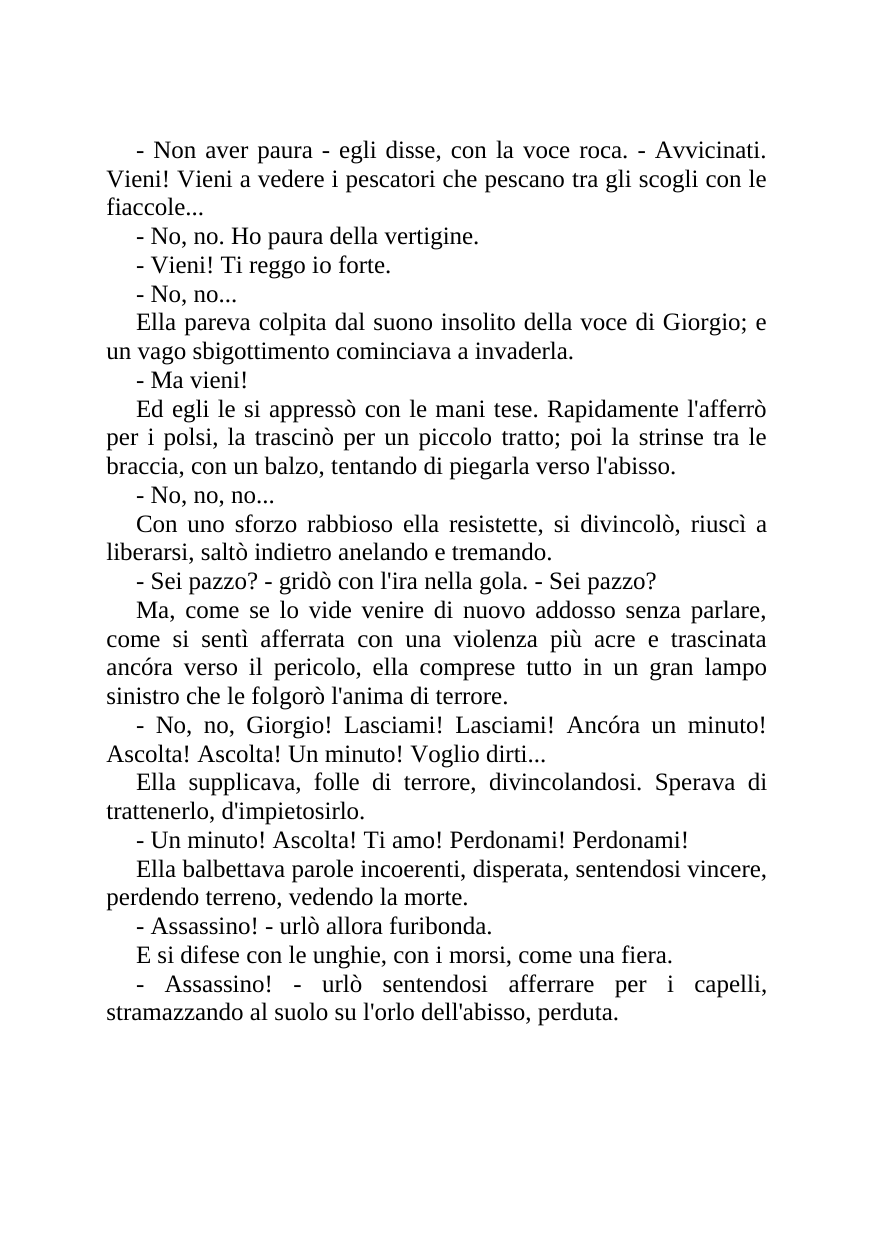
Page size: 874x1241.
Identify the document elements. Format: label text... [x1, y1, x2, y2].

text - Assassino! - urlò allora furibonda. [106, 911, 768, 940]
text - No, no. Ho paura della vertigine. [106, 221, 768, 250]
text - No, no, Giorgio! Lasciami! Lasciami! Ancóra un minuto! Ascolta! Ascolta! Un minuto! Voglio dirti... [106, 710, 768, 767]
text - Vieni! Ti reggo io forte. [106, 250, 768, 279]
text Ed egli le si appressò con le mani tese. Rapidamente l'afferrò per i polsi, la trascinò per un piccolo tratto; poi la strinse tra le braccia, con un balzo, tentando di piegarla verso l'abisso. [106, 394, 768, 480]
text - Ma vieni! [106, 365, 768, 394]
text - Non aver paura - egli disse, con la voce roca. - Avvicinati. Vieni! Vieni a vedere i pescatori che pescano tra gli scogli con le fiaccole... [106, 135, 768, 221]
text - No, no... [106, 279, 768, 307]
text - Sei pazzo? - gridò con l'ira nella gola. - Sei pazzo? [106, 566, 768, 595]
text - Un minuto! Ascolta! Ti amo! Perdonami! Perdonami! [106, 825, 768, 854]
text - Assassino! - urlò sentendosi afferrare per i capelli, stramazzando al suolo su l'orlo dell'abisso, perduta. [106, 969, 768, 1026]
text Ella pareva colpita dal suono insolito della voce di Giorgio; e un vago sbigottimento cominciava a invaderla. [106, 307, 768, 365]
text - No, no, no... [106, 480, 768, 509]
text Ella supplicava, folle di terrore, divincolandosi. Sperava di trattenerlo, d'impietosirlo. [106, 767, 768, 825]
text Ella balbettava parole incoerenti, disperata, sentendosi vincere, perdendo terreno, vedendo la morte. [106, 854, 768, 911]
text Con uno sforzo rabbioso ella resistette, si divincolò, riuscì a liberarsi, saltò indietro anelando e tremando. [106, 509, 768, 566]
text E si difese con le unghie, con i morsi, come una fiera. [106, 940, 768, 969]
text Ma, come se lo vide venire di nuovo addosso senza parlare, come si sentì afferrata con una violenza più acre e trascinata ancóra verso il pericolo, ella comprese tutto in un gran lampo sinistro che le folgorò l'anima di terrore. [106, 595, 768, 710]
